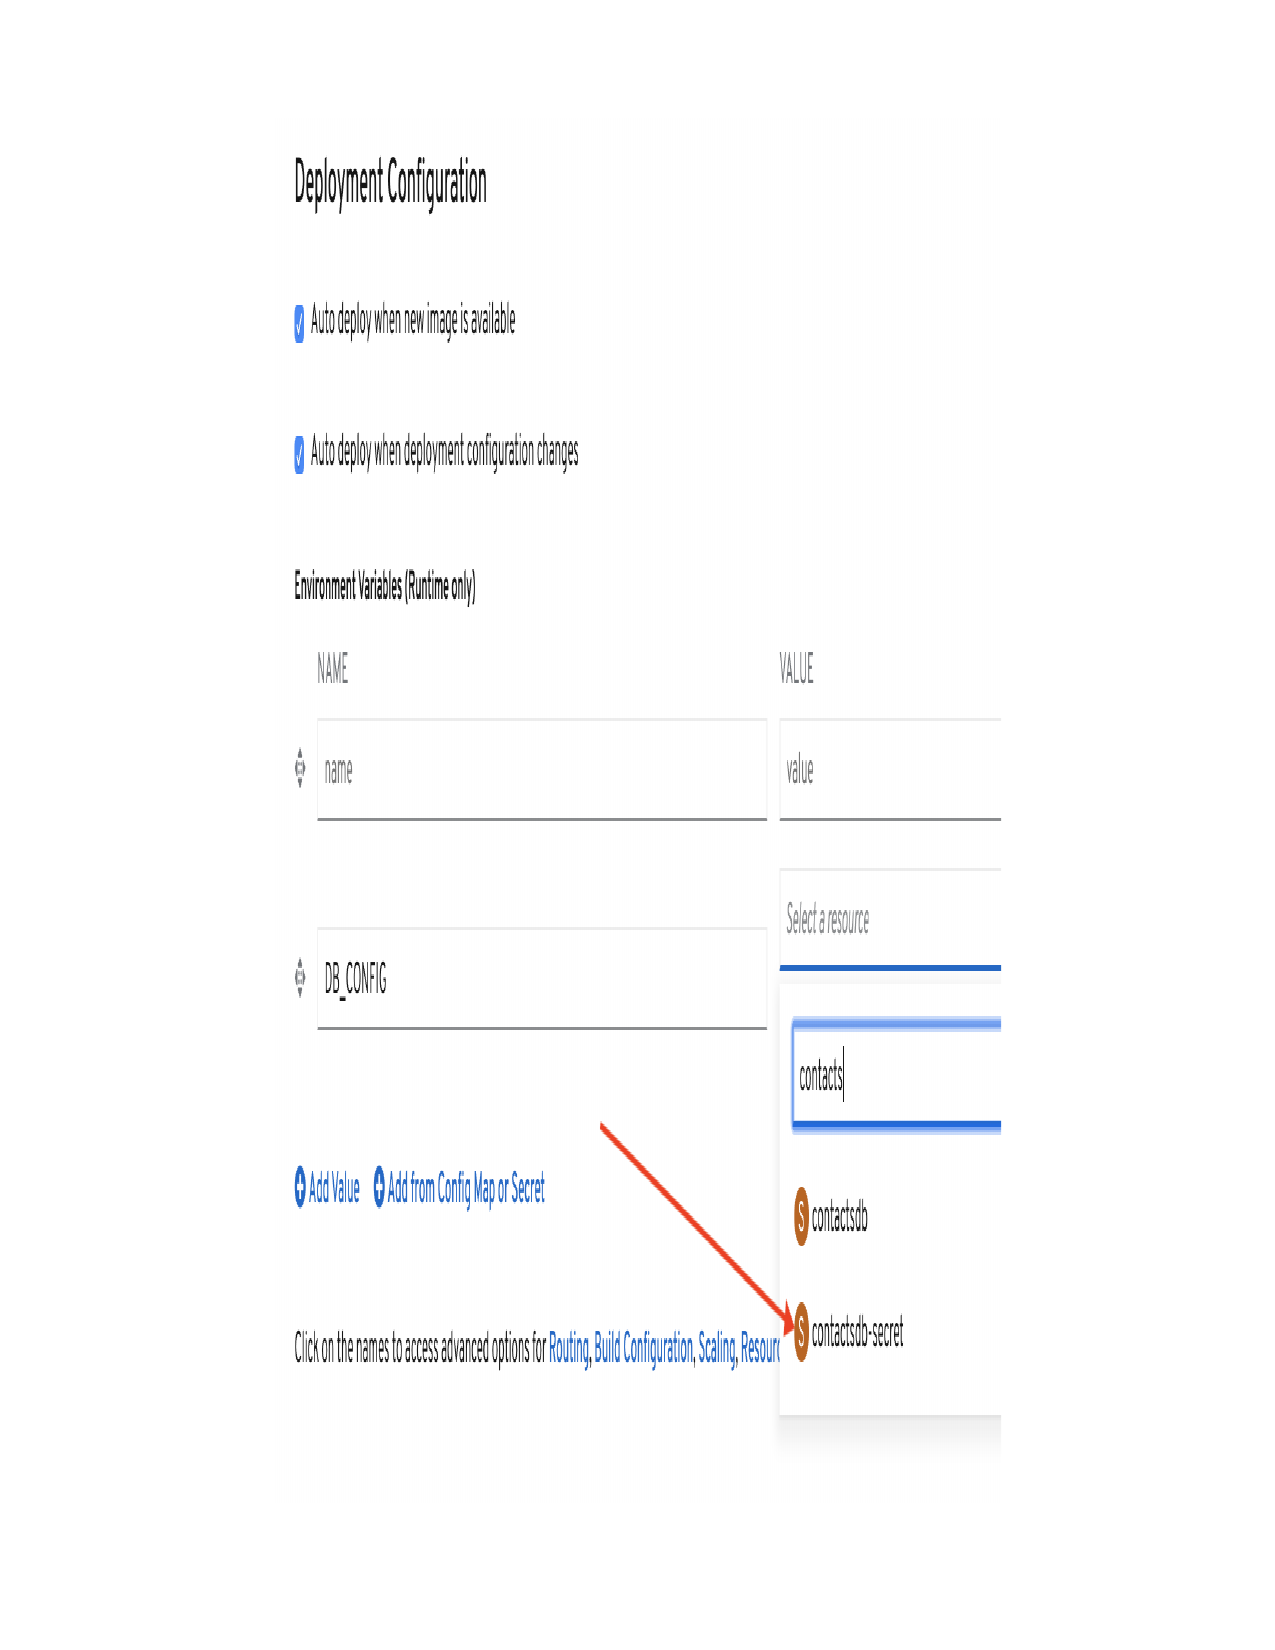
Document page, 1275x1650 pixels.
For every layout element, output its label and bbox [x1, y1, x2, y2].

picture [273, 118, 1002, 1503]
